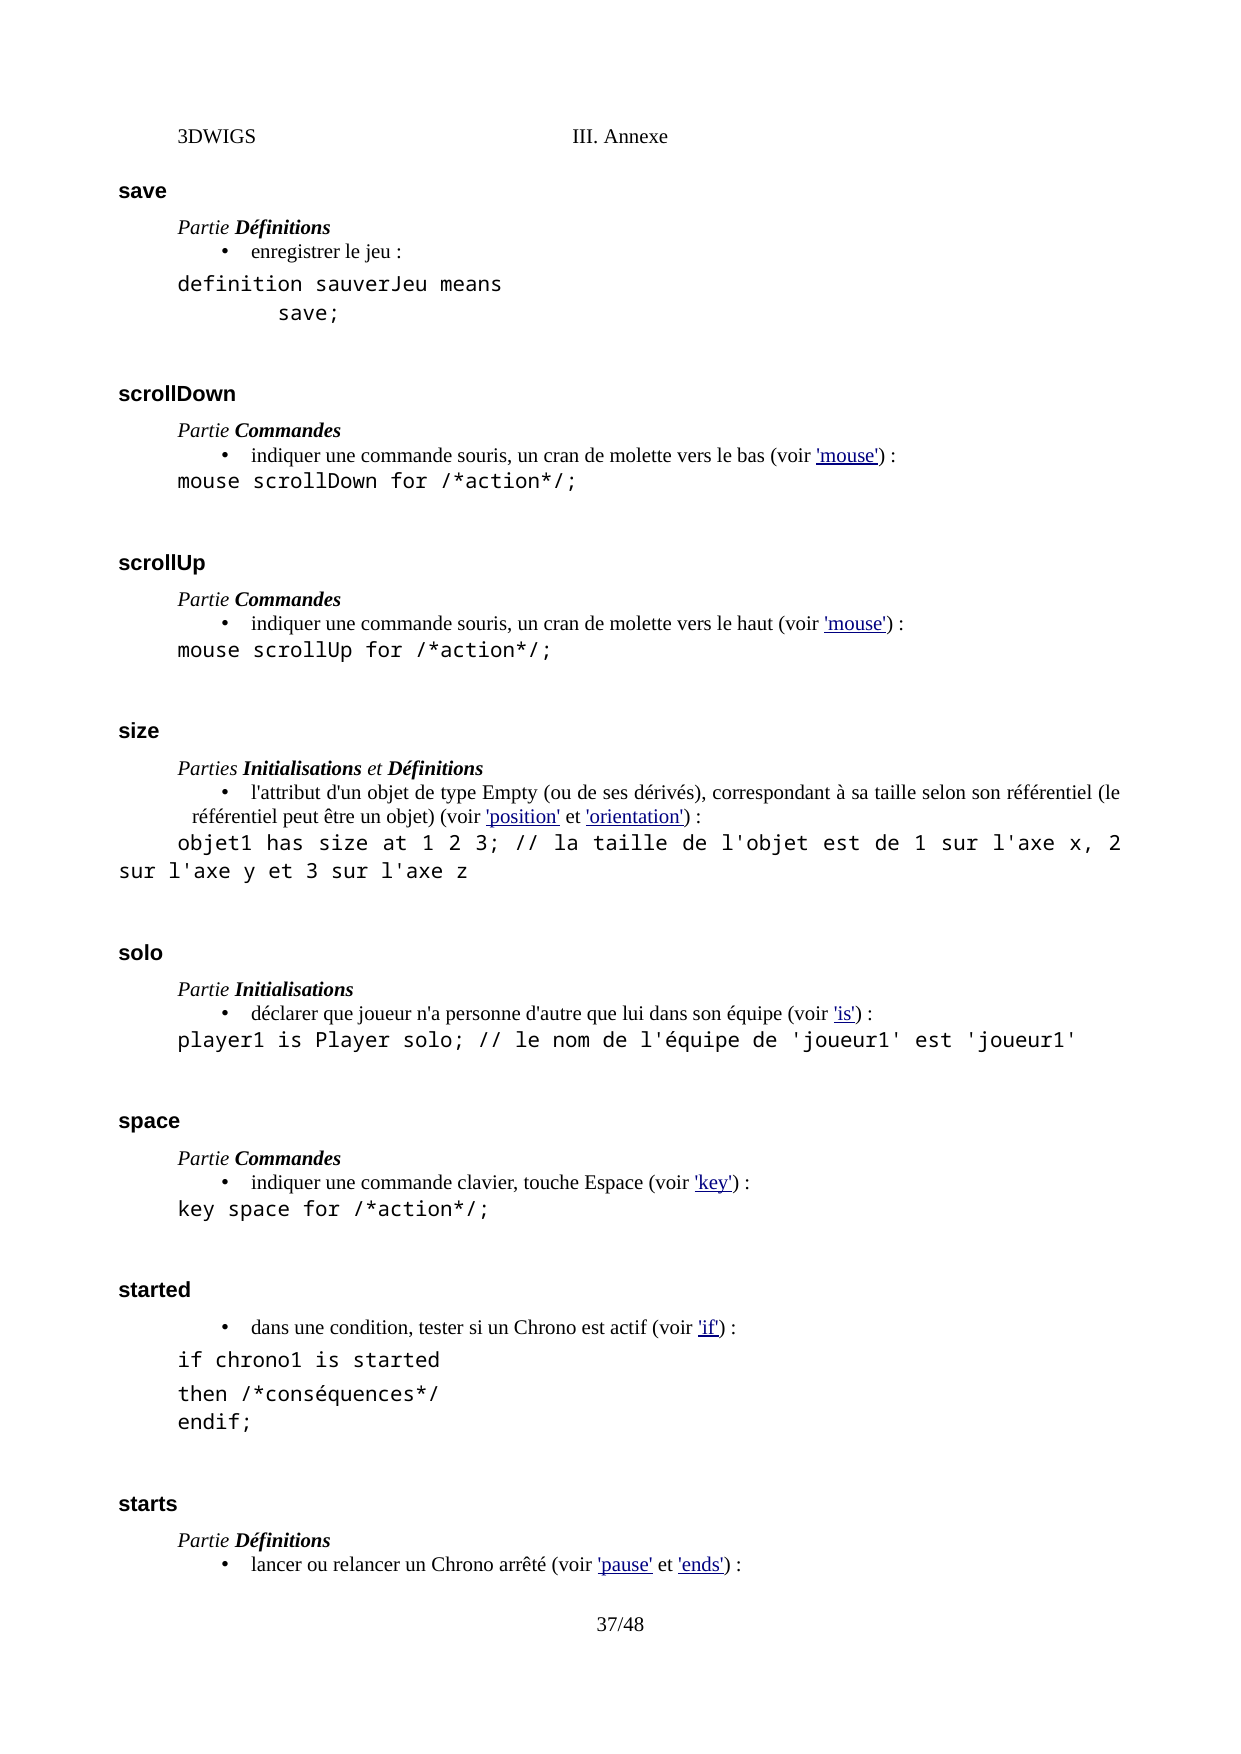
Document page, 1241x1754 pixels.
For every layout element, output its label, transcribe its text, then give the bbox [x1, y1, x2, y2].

subtitle started [118, 1277, 1122, 1302]
list déclarer que joueur n'a personne d'autre que lui dans son équipe (voir 'is') : [162, 1001, 1122, 1025]
list dans une condition, tester si un Chrono est actif (voir 'if') : [162, 1315, 1122, 1339]
text Partie Commandes [118, 418, 1122, 442]
list indiquer une commande souris, un cran de molette vers le haut (voir 'mouse') : [162, 611, 1122, 635]
list lancer ou relancer un Chrono arrêté (voir 'pause' et 'ends') : [162, 1552, 1122, 1576]
text endif; [118, 1407, 1122, 1436]
list enregistrer le jeu : [162, 239, 1122, 263]
text Partie Commandes [118, 1146, 1122, 1170]
text mouse scrollDown for /*action*/; [118, 467, 1122, 495]
list l'attribut d'un objet de type Empty (ou de ses dérivés), correspondant à sa taille selon son référentiel (le référentiel peut être un objet) (voir 'position' et 'orientation') : [162, 780, 1122, 828]
text mouse scrollUp for /*action*/; [118, 635, 1122, 664]
text player1 is Player solo; // le nom de l'équipe de 'joueur1' est 'joueur1' [118, 1025, 1122, 1054]
list indiquer une commande souris, un cran de molette vers le bas (voir 'mouse') : [162, 442, 1122, 467]
text Partie Définitions [118, 215, 1122, 239]
text save; [118, 298, 1122, 326]
text Parties Initialisations et Définitions [118, 756, 1122, 780]
subtitle solo [118, 939, 1122, 965]
text objet1 has size at 1 2 3; // la taille de l'objet est de 1 sur l'axe x, 2 sur l'axe y et 3 sur l'axe z [118, 828, 1122, 885]
text Partie Commandes [118, 587, 1122, 611]
subtitle starts [118, 1490, 1122, 1516]
subtitle scrollUp [118, 549, 1122, 575]
text if chrono1 is started [118, 1345, 1122, 1373]
text Partie Initialisations [118, 977, 1122, 1001]
subtitle size [118, 718, 1122, 743]
list indiquer une commande clavier, touche Espace (voir 'key') : [162, 1170, 1122, 1194]
subtitle save [118, 178, 1122, 203]
text definition sauverJeu means [118, 269, 1122, 298]
text then /*conséquences*/ [118, 1379, 1122, 1407]
subtitle space [118, 1108, 1122, 1133]
text Partie Définitions [118, 1528, 1122, 1552]
text key space for /*action*/; [118, 1194, 1122, 1222]
subtitle scrollDown [118, 381, 1122, 406]
